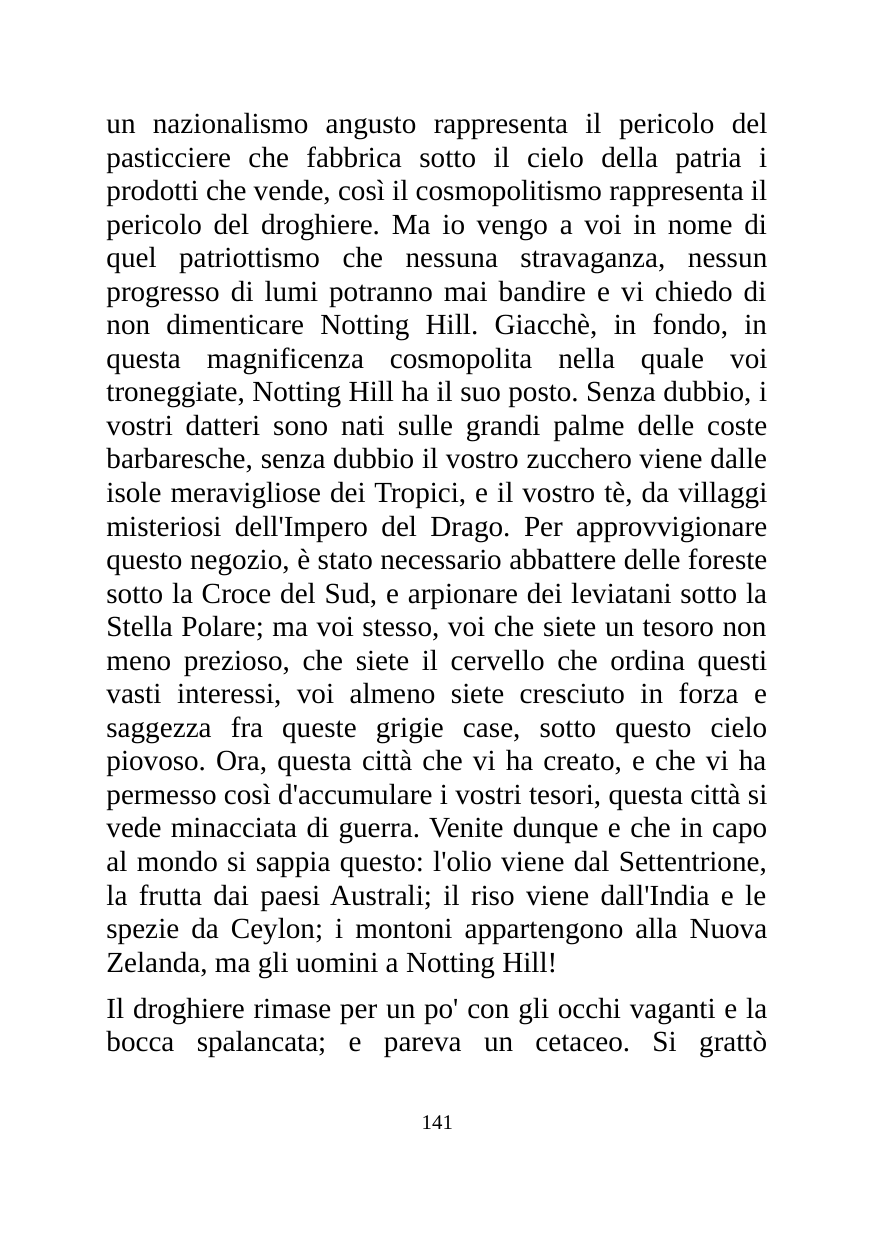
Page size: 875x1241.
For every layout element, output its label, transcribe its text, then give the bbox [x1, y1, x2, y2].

text Il droghiere rimase per un po' con gli occhi vaganti e la bocca spalancata; e pareva un cetaceo. Si grattò [106, 991, 768, 1058]
text un nazionalismo angusto rappresenta il pericolo del pasticciere che fabbrica sotto il cielo della patria i prodotti che vende, così il cosmopolitismo rappresenta il pericolo del droghiere. Ma io vengo a voi in nome di quel patriottismo che nessuna stravaganza, nessun progresso di lumi potranno mai bandire e vi chiedo di non dimenticare Notting Hill. Giacchè, in fondo, in questa magnificenza cosmopolita nella quale voi troneggiate, Notting Hill ha il suo posto. Senza dubbio, i vostri datteri sono nati sulle grandi palme delle coste barbaresche, senza dubbio il vostro zucchero viene dalle isole meravigliose dei Tropici, e il vostro tè, da villaggi misteriosi dell'Impero del Drago. Per approvvigionare questo negozio, è stato necessario abbattere delle foreste sotto la Croce del Sud, e arpionare dei leviatani sotto la Stella Polare; ma voi stesso, voi che siete un tesoro non meno prezioso, che siete il cervello che ordina questi vasti interessi, voi almeno siete cresciuto in forza e saggezza fra queste grigie case, sotto questo cielo piovoso. Ora, questa città che vi ha creato, e che vi ha permesso così d'accumulare i vostri tesori, questa città si vede minacciata di guerra. Venite dunque e che in capo al mondo si sappia questo: l'olio viene dal Settentrione, la frutta dai paesi Australi; il riso viene dall'India e le spezie da Ceylon; i montoni appartengono alla Nuova Zelanda, ma gli uomini a Notting Hill! [106, 106, 768, 978]
